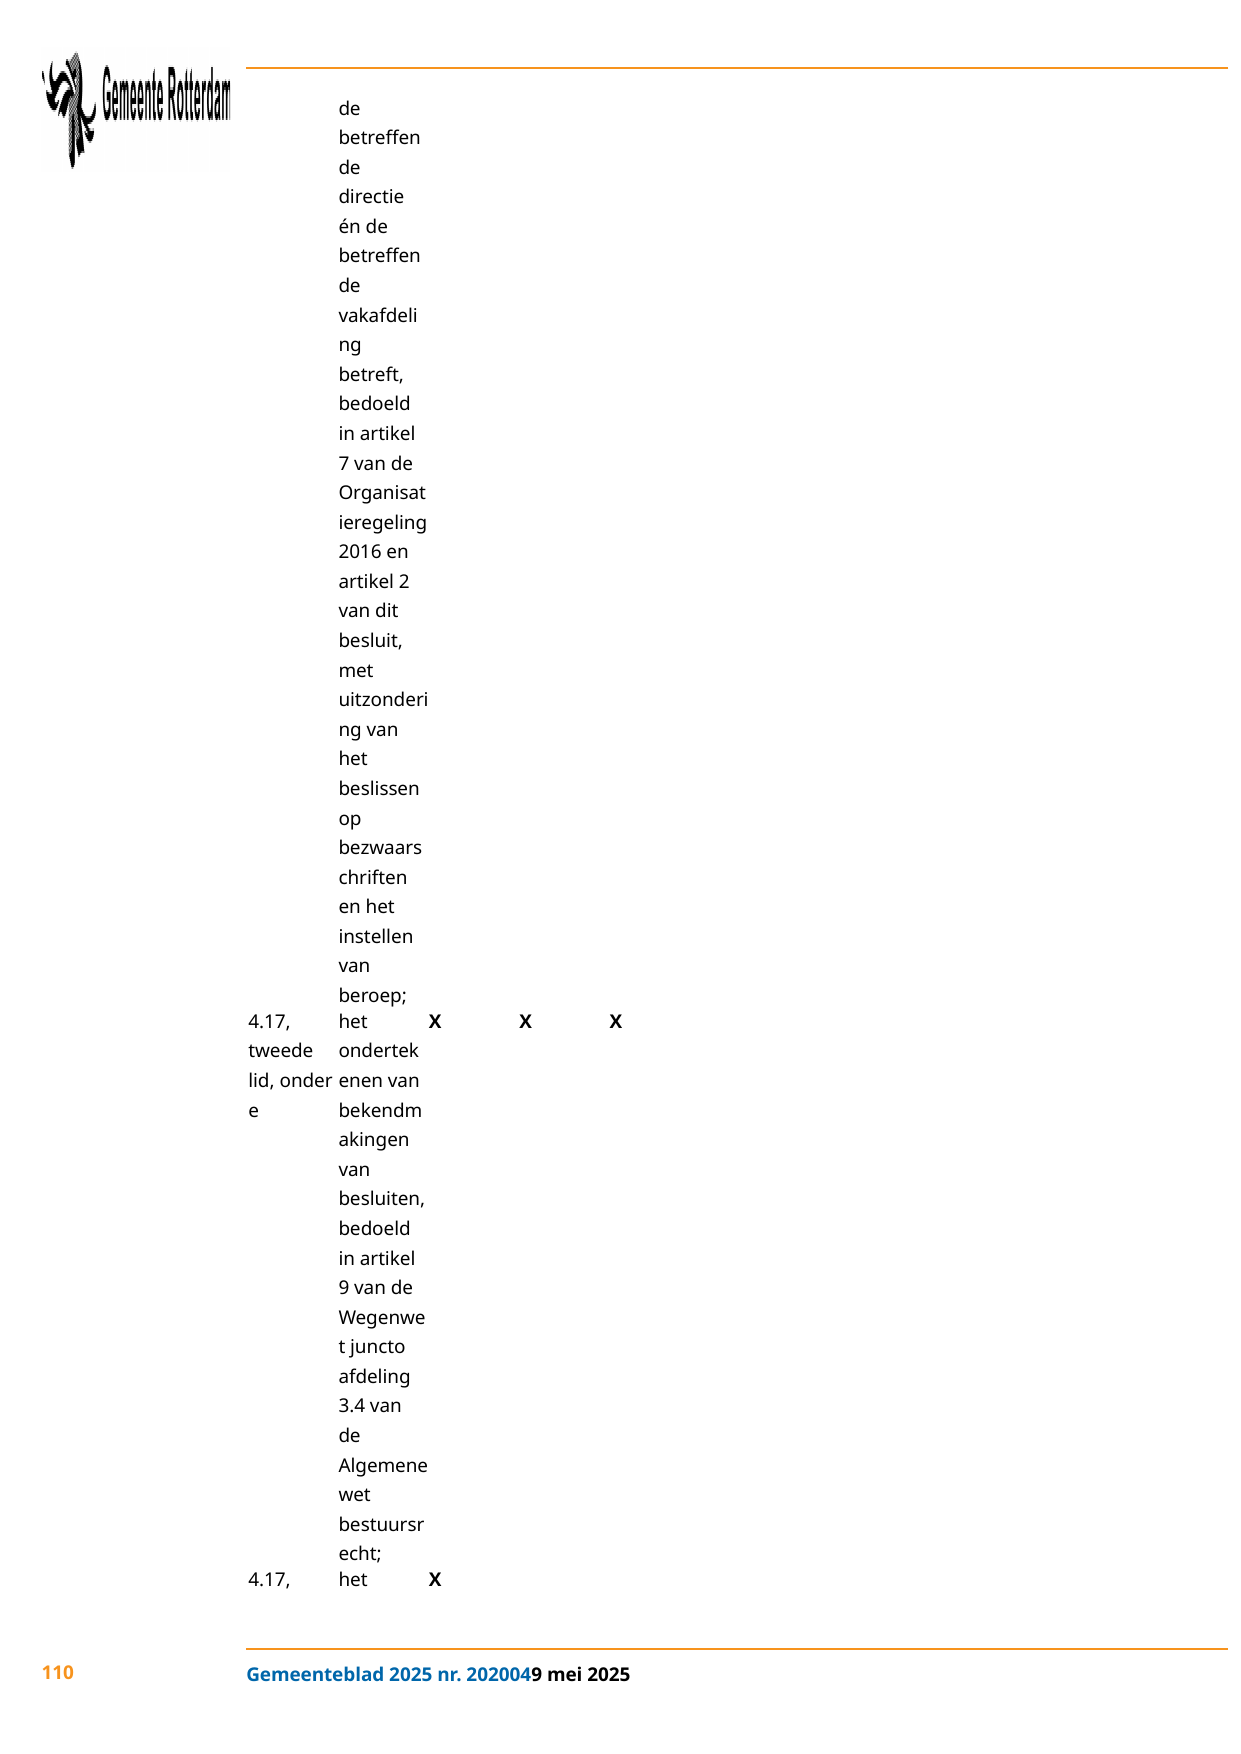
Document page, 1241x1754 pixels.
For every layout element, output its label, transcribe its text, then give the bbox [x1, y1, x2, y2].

table_cell X [429, 1008, 519, 1566]
table_cell X [429, 1566, 519, 1592]
table_cell [700, 1008, 881, 1566]
table_cell [248, 95, 338, 1008]
table_cell X [609, 1008, 700, 1566]
table_cell het [338, 1566, 429, 1592]
table_cell [700, 95, 881, 1008]
table_cell [429, 95, 519, 1008]
table_cell [971, 95, 1061, 1008]
table_cell [609, 1566, 700, 1592]
table_cell [700, 1566, 881, 1592]
table_cell [881, 1008, 971, 1566]
table_cell 4.17, [248, 1566, 338, 1592]
table_cell X [519, 1008, 609, 1566]
table_cell [1061, 1566, 1152, 1592]
table_cell [519, 1566, 609, 1592]
table_cell [881, 1566, 971, 1592]
table_cell 4.17, tweede lid, onder e [248, 1008, 338, 1566]
picture [41, 47, 231, 172]
table_cell [1061, 95, 1152, 1008]
table_cell het ondertekenen van bekendmakingen van besluiten, bedoeld in artikel 9 van de Wegenwet juncto afdeling 3.4 van de Algemene wet bestuursrecht; [338, 1008, 429, 1566]
table_cell [971, 1008, 1061, 1566]
table_cell [519, 95, 609, 1008]
table_cell [971, 1566, 1061, 1592]
table_cell [881, 95, 971, 1008]
table_cell [1061, 1008, 1152, 1566]
table_cell [609, 95, 700, 1008]
table_cell de betreffende directie én de betreffende vakafdeling betreft, bedoeld in artikel 7 van de Organisatieregeling 2016 en artikel 2 van dit besluit, met uitzondering van het beslissen op bezwaarschriften en het instellen van beroep; [338, 95, 429, 1008]
